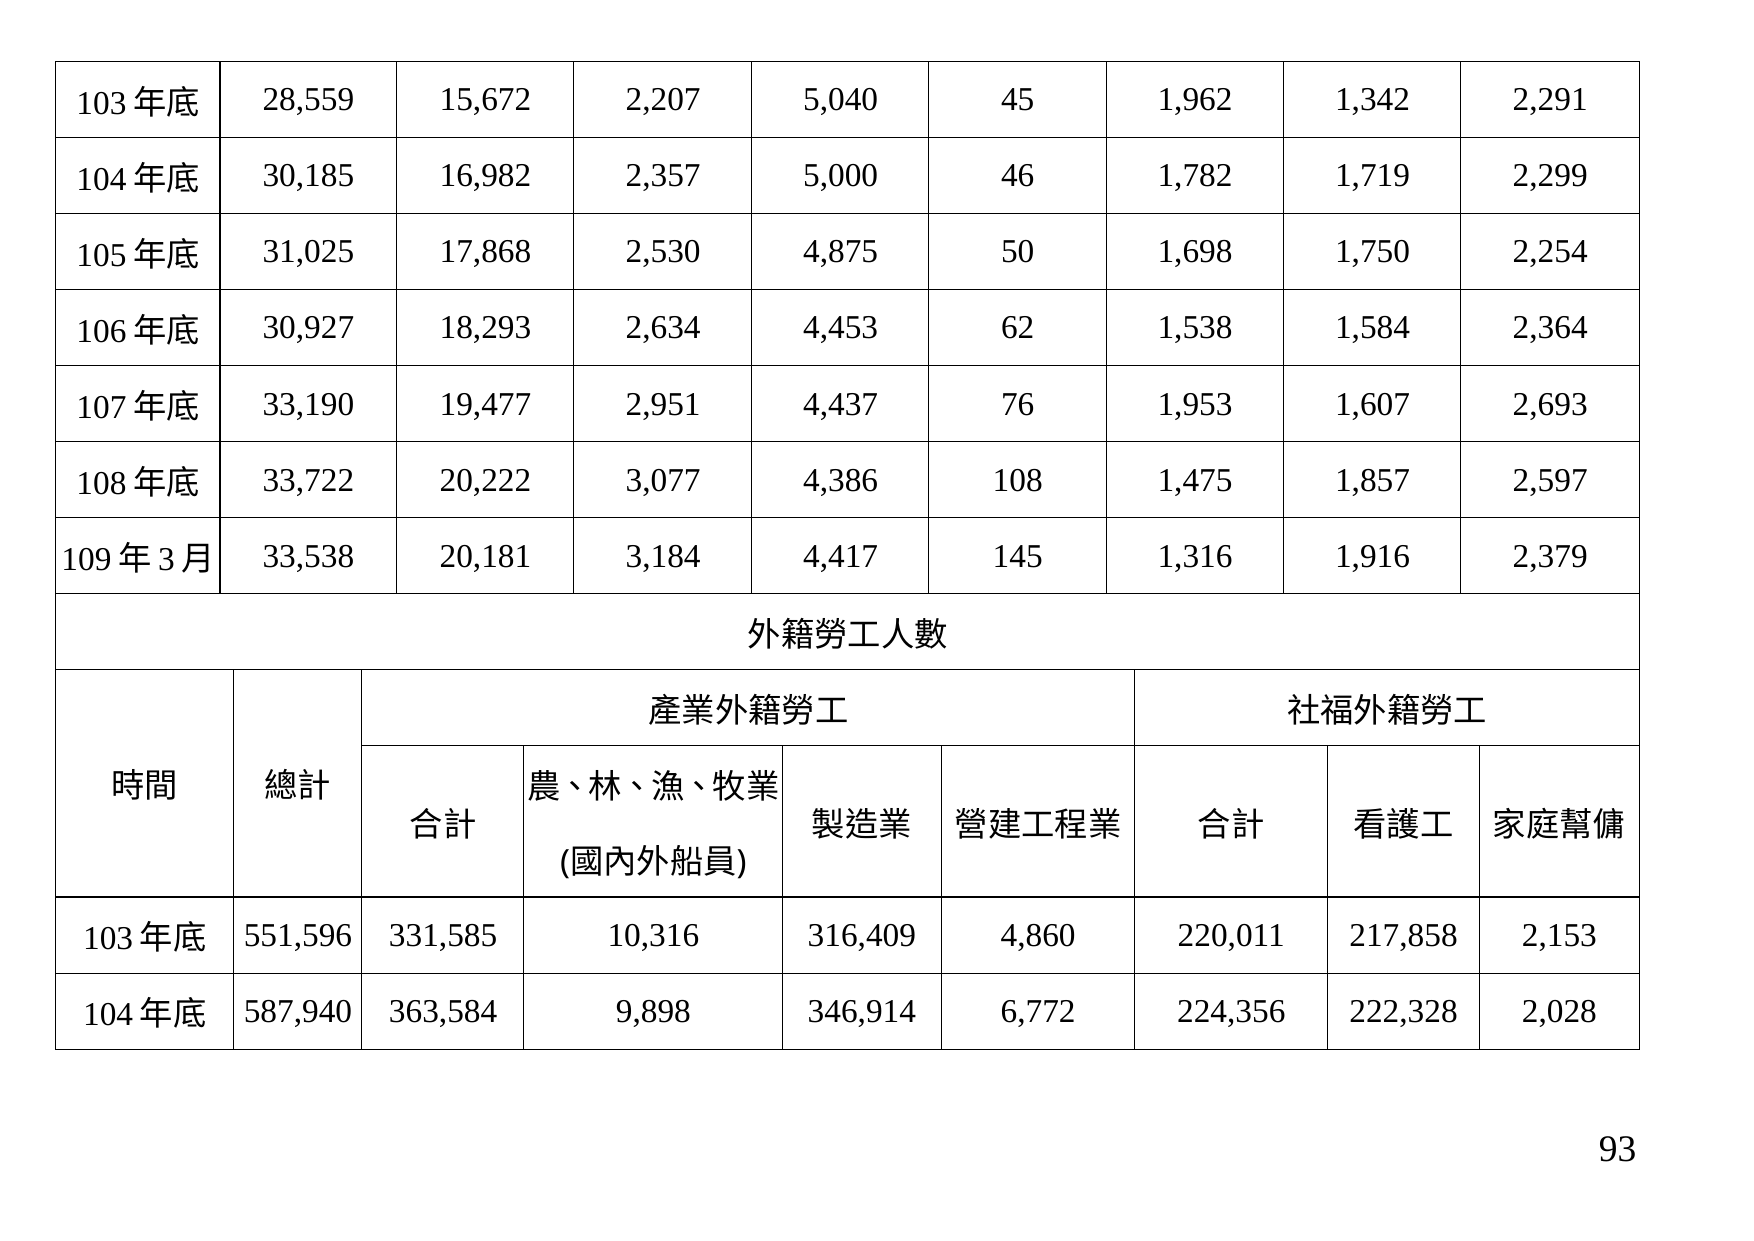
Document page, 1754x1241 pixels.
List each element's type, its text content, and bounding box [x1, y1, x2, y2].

table_cell 3,077 [574, 442, 751, 517]
table_cell 17,868 [397, 214, 573, 289]
table_cell 1,916 [1284, 518, 1460, 593]
table_cell 108 [929, 442, 1106, 517]
table_cell 2,291 [1461, 62, 1639, 137]
table_cell 2,364 [1461, 290, 1639, 365]
table_cell 76 [929, 366, 1106, 441]
table_cell 33,722 [221, 442, 396, 517]
table_cell 20,222 [397, 442, 573, 517]
table_cell 145 [929, 518, 1106, 593]
table_cell 62 [929, 290, 1106, 365]
table_cell 製造業 [783, 746, 941, 896]
table_cell 4,417 [752, 518, 928, 593]
table_cell 農、林、漁、牧業(國內外船員) [524, 746, 782, 896]
table_cell 551,596 [234, 898, 361, 972]
table_cell 社福外籍勞工 [1135, 670, 1639, 745]
table_cell 222,328 [1328, 974, 1479, 1048]
table_cell 5,000 [752, 138, 928, 213]
table_cell 4,875 [752, 214, 928, 289]
table_cell 108年底 [56, 442, 219, 517]
table_cell 15,672 [397, 62, 573, 137]
table_cell 45 [929, 62, 1106, 137]
table_cell 1,962 [1107, 62, 1283, 137]
table_cell 105年底 [56, 214, 219, 289]
table_cell 2,299 [1461, 138, 1639, 213]
table_cell 4,386 [752, 442, 928, 517]
table_cell 107年底 [56, 366, 219, 441]
table_cell 30,185 [221, 138, 396, 213]
table_cell 2,530 [574, 214, 751, 289]
table_cell 33,190 [221, 366, 396, 441]
table_cell 產業外籍勞工 [362, 670, 1134, 745]
table_cell 18,293 [397, 290, 573, 365]
table_cell 16,982 [397, 138, 573, 213]
table_cell 1,342 [1284, 62, 1460, 137]
table_cell 30,927 [221, 290, 396, 365]
table_cell 316,409 [783, 898, 941, 972]
table_cell 33,538 [221, 518, 396, 593]
table_cell 5,040 [752, 62, 928, 137]
table_cell 2,693 [1461, 366, 1639, 441]
table_cell 50 [929, 214, 1106, 289]
table_cell 1,857 [1284, 442, 1460, 517]
table_cell 10,316 [524, 898, 782, 972]
table_cell 2,379 [1461, 518, 1639, 593]
table_cell 看護工 [1328, 746, 1479, 896]
table_cell 224,356 [1135, 974, 1327, 1048]
table_cell 2,254 [1461, 214, 1639, 289]
table_cell 217,858 [1328, 898, 1479, 972]
table_cell 103年底 [56, 62, 219, 137]
table_cell 4,860 [942, 898, 1134, 972]
table_cell 28,559 [221, 62, 396, 137]
table_cell 1,698 [1107, 214, 1283, 289]
table_cell 1,719 [1284, 138, 1460, 213]
table_cell 363,584 [362, 974, 523, 1048]
table_cell 時間 [56, 670, 233, 896]
table_cell 109年3月 [56, 518, 219, 593]
table_cell 2,951 [574, 366, 751, 441]
table_cell 587,940 [234, 974, 361, 1048]
table_cell 6,772 [942, 974, 1134, 1048]
table_cell 1,607 [1284, 366, 1460, 441]
table_cell 1,475 [1107, 442, 1283, 517]
table_cell 19,477 [397, 366, 573, 441]
table_cell 20,181 [397, 518, 573, 593]
table_cell 31,025 [221, 214, 396, 289]
table_cell 3,184 [574, 518, 751, 593]
table_cell 103年底 [56, 898, 233, 972]
table_cell 1,316 [1107, 518, 1283, 593]
table_cell 合計 [362, 746, 523, 896]
table_cell 4,453 [752, 290, 928, 365]
table_cell 合計 [1135, 746, 1327, 896]
table_cell 2,207 [574, 62, 751, 137]
table_cell 104年底 [56, 974, 233, 1048]
table_cell 1,584 [1284, 290, 1460, 365]
table_cell 2,634 [574, 290, 751, 365]
table_cell 46 [929, 138, 1106, 213]
table_cell 220,011 [1135, 898, 1327, 972]
table_cell 346,914 [783, 974, 941, 1048]
table_cell 104年底 [56, 138, 219, 213]
table_cell 1,953 [1107, 366, 1283, 441]
table_cell 4,437 [752, 366, 928, 441]
table_cell 營建工程業 [942, 746, 1134, 896]
table_cell 外籍勞工人數 [56, 594, 1639, 669]
table_cell 2,028 [1480, 974, 1639, 1048]
table_cell 2,357 [574, 138, 751, 213]
table_cell 家庭幫傭 [1480, 746, 1639, 896]
table_cell 總計 [234, 670, 361, 896]
table_cell 1,750 [1284, 214, 1460, 289]
table_cell 2,597 [1461, 442, 1639, 517]
table_cell 331,585 [362, 898, 523, 972]
table_cell 2,153 [1480, 898, 1639, 972]
table_cell 1,782 [1107, 138, 1283, 213]
table_cell 106年底 [56, 290, 219, 365]
table_cell 9,898 [524, 974, 782, 1048]
table_cell 1,538 [1107, 290, 1283, 365]
